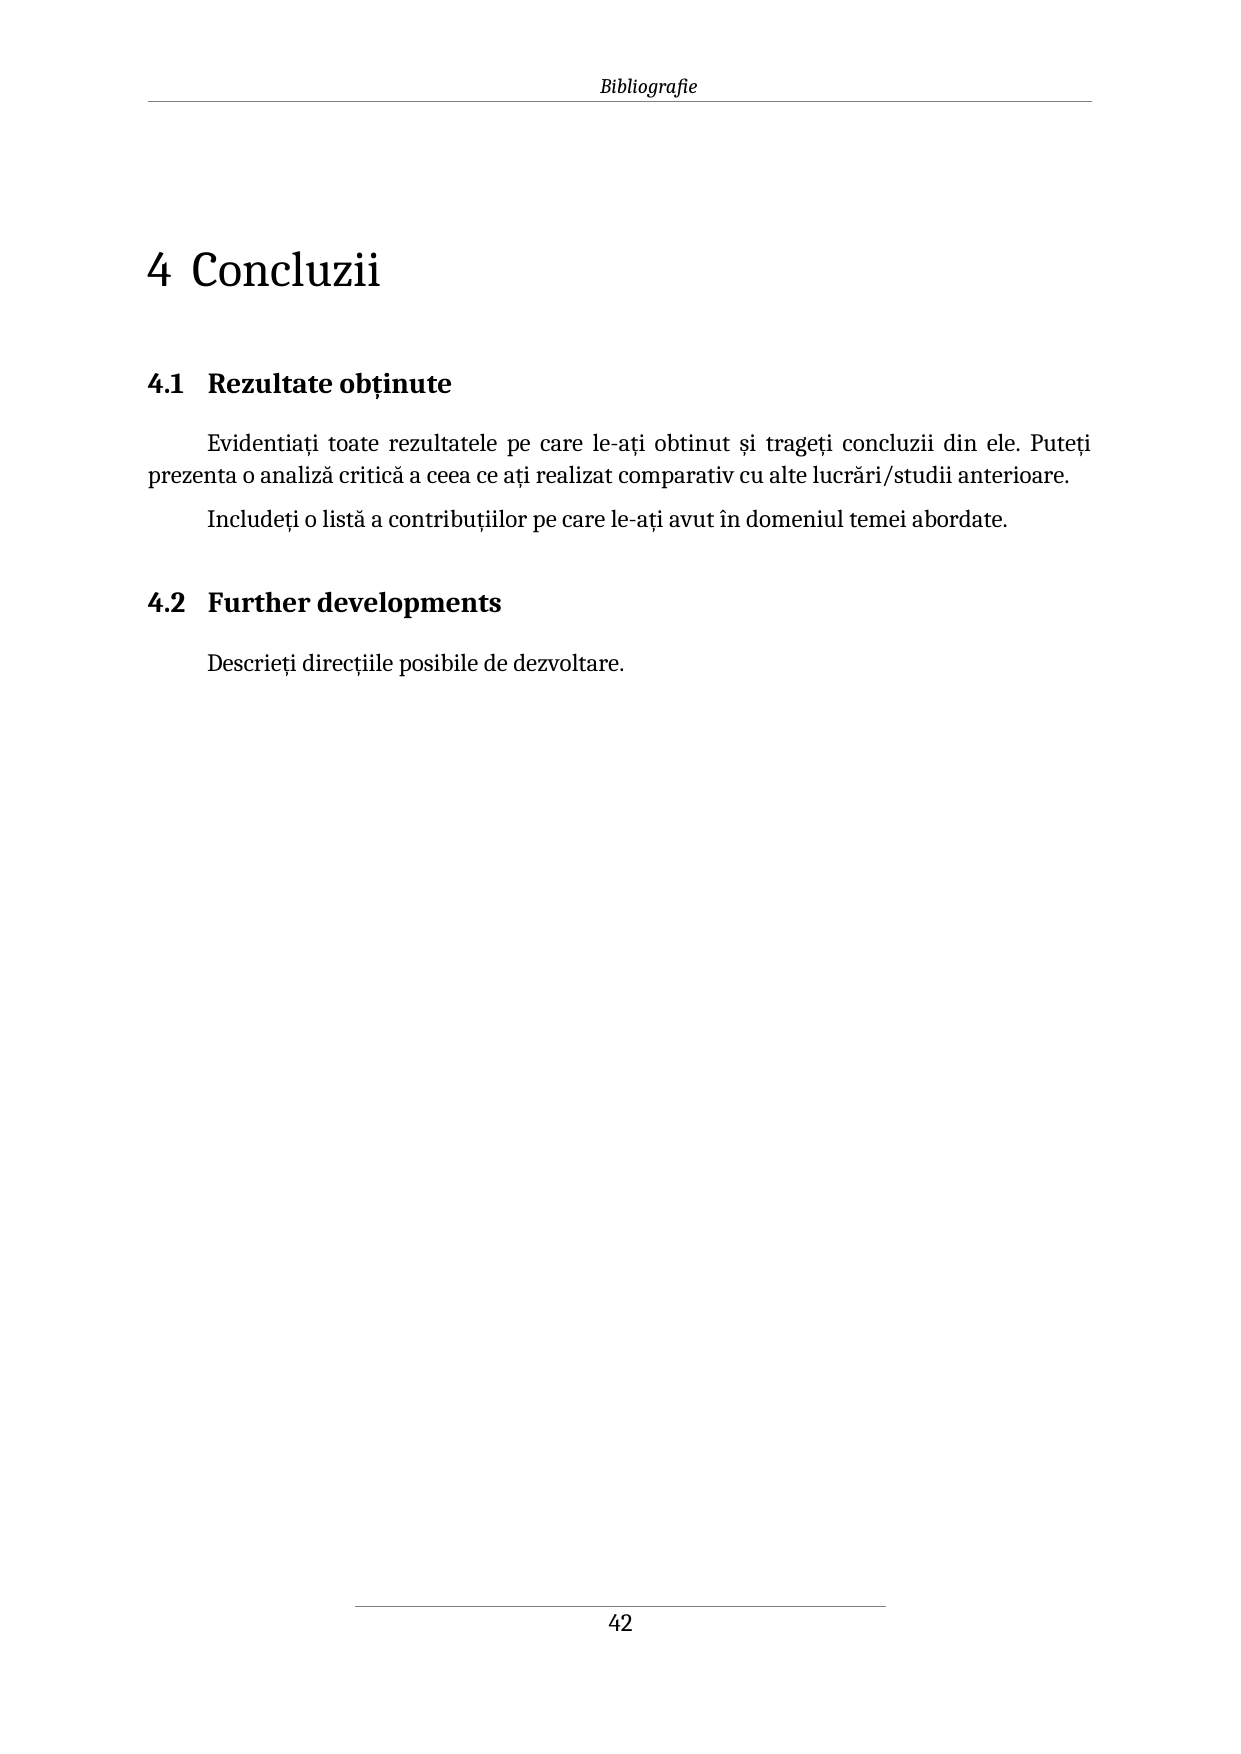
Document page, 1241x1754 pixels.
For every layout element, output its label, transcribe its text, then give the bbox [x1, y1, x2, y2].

subtitle Concluzii [148, 242, 1092, 299]
subtitle Rezultate obținute [148, 367, 1092, 401]
text Includeți o listă a contribuțiilor pe care le-ați avut în domeniul temei abordate. [148, 505, 1092, 534]
text Evidentiați toate rezultatele pe care le-ați obtinut și trageți concluzii din ele. Puteți prezenta o analiză critică a ceea ce ați realizat comparativ cu alte lucrări/studii anterioare. [148, 429, 1092, 490]
text Descrieți direcțiile posibile de dezvoltare. [148, 648, 1092, 677]
subtitle Further developments [148, 587, 1092, 620]
